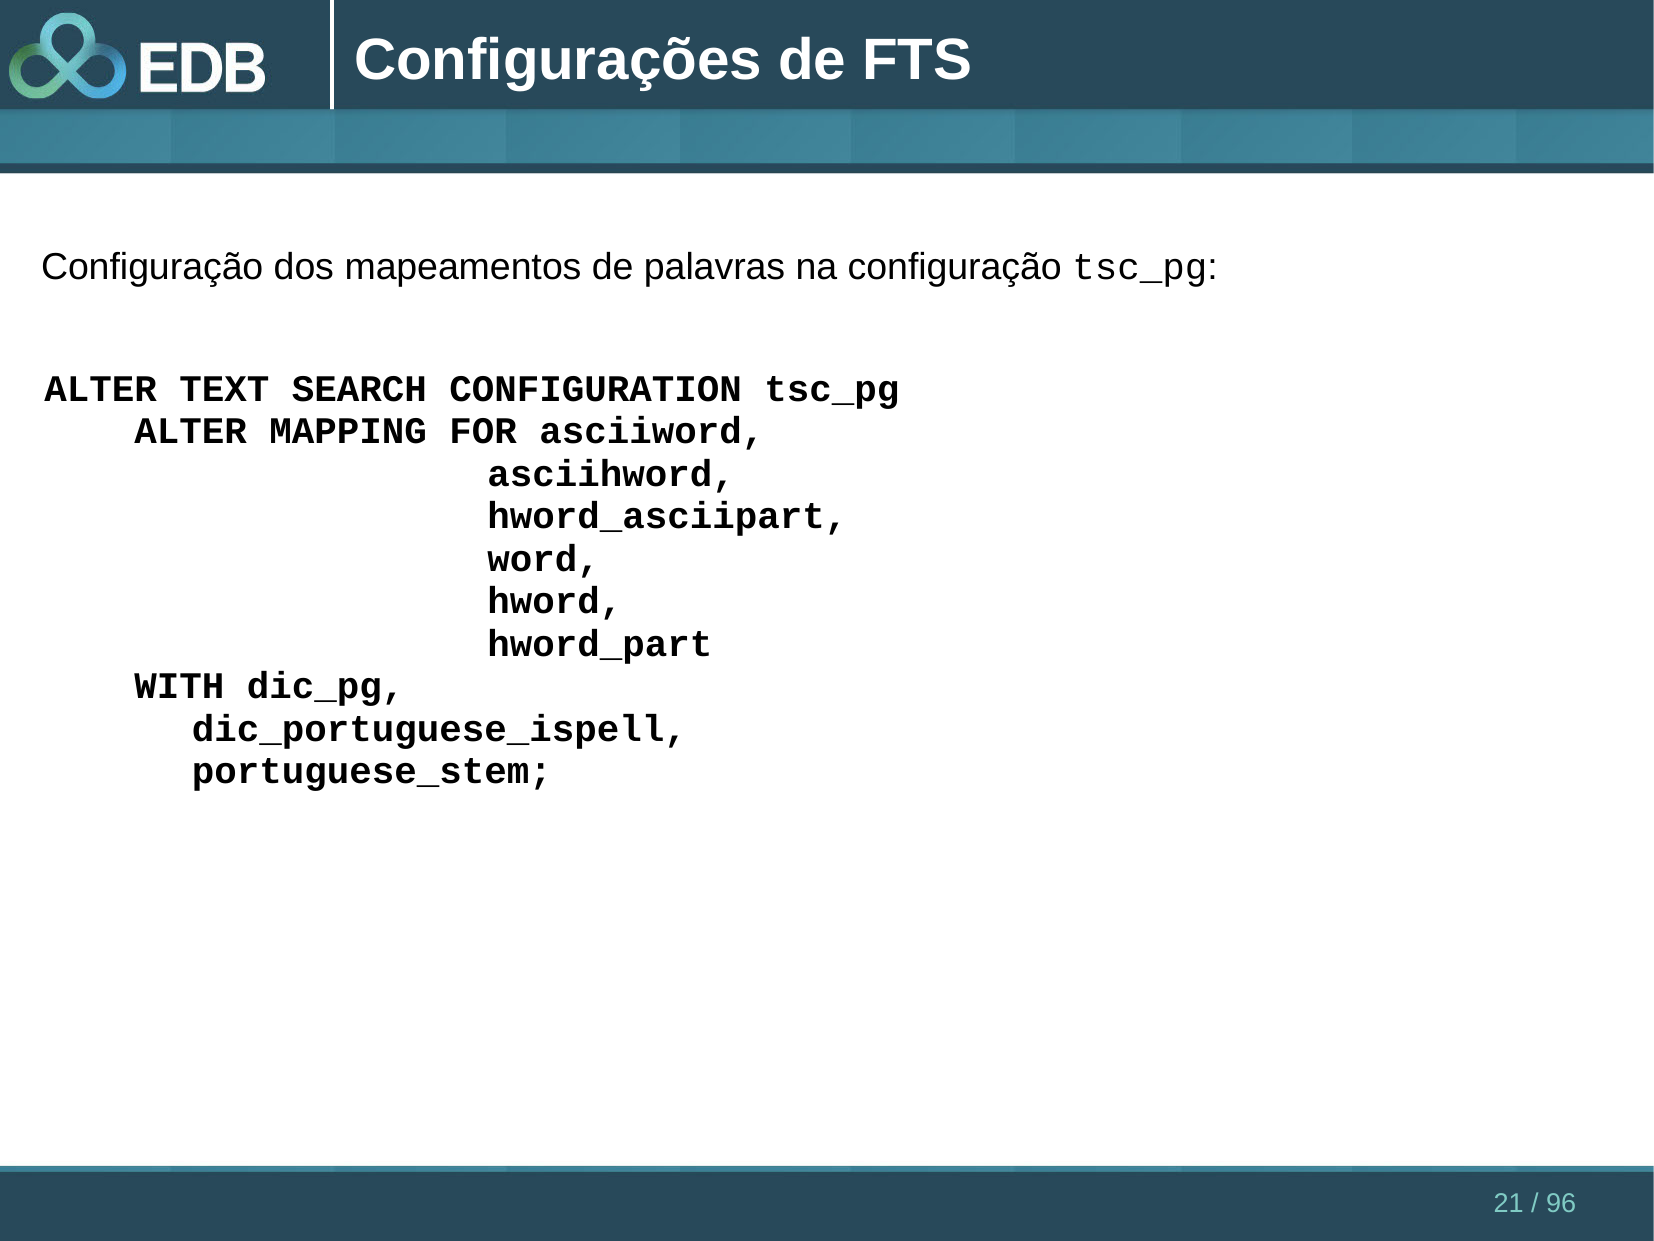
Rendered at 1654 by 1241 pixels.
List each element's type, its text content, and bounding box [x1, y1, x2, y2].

picture [0, 0, 1654, 1241]
text_box ALTER TEXT SEARCH CONFIGURATION tsc_pg ALTER MAPPING FOR asciiword, asciihword, hword_asciipart, word, hword, hword_part WITH dic_pg, dic_portuguese_ispell, portuguese_stem; [29, 362, 945, 803]
title Configurações de FTS [354, 26, 1595, 92]
text_box Configuração dos mapeamentos de palavras na configuração tsc_pg: [26, 238, 1329, 299]
